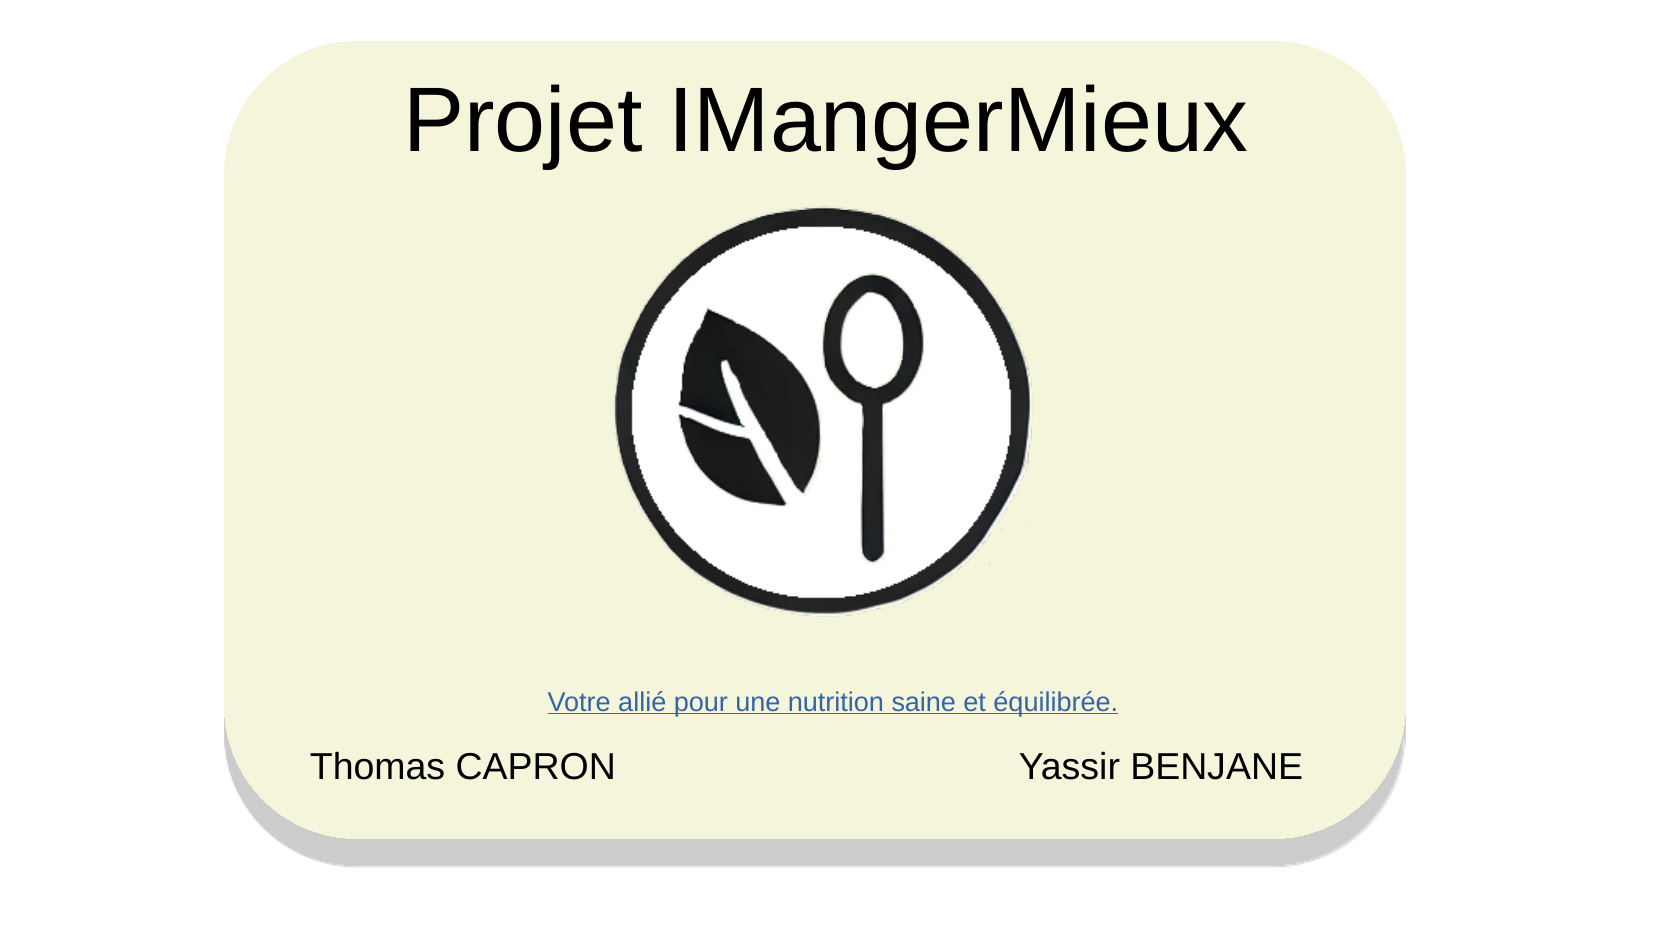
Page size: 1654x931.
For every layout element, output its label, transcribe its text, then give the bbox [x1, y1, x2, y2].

text_box Thomas CAPRON [295, 738, 1003, 827]
text_box [303, 827, 1327, 839]
text_box Yassir BENJANE [1003, 738, 1654, 827]
text_box Votre allié pour une nutrition saine et équilibrée. [389, 679, 1276, 738]
text_box [224, 193, 1406, 824]
title Projet IMangerMieux [82, 37, 1571, 193]
picture [601, 188, 1044, 631]
